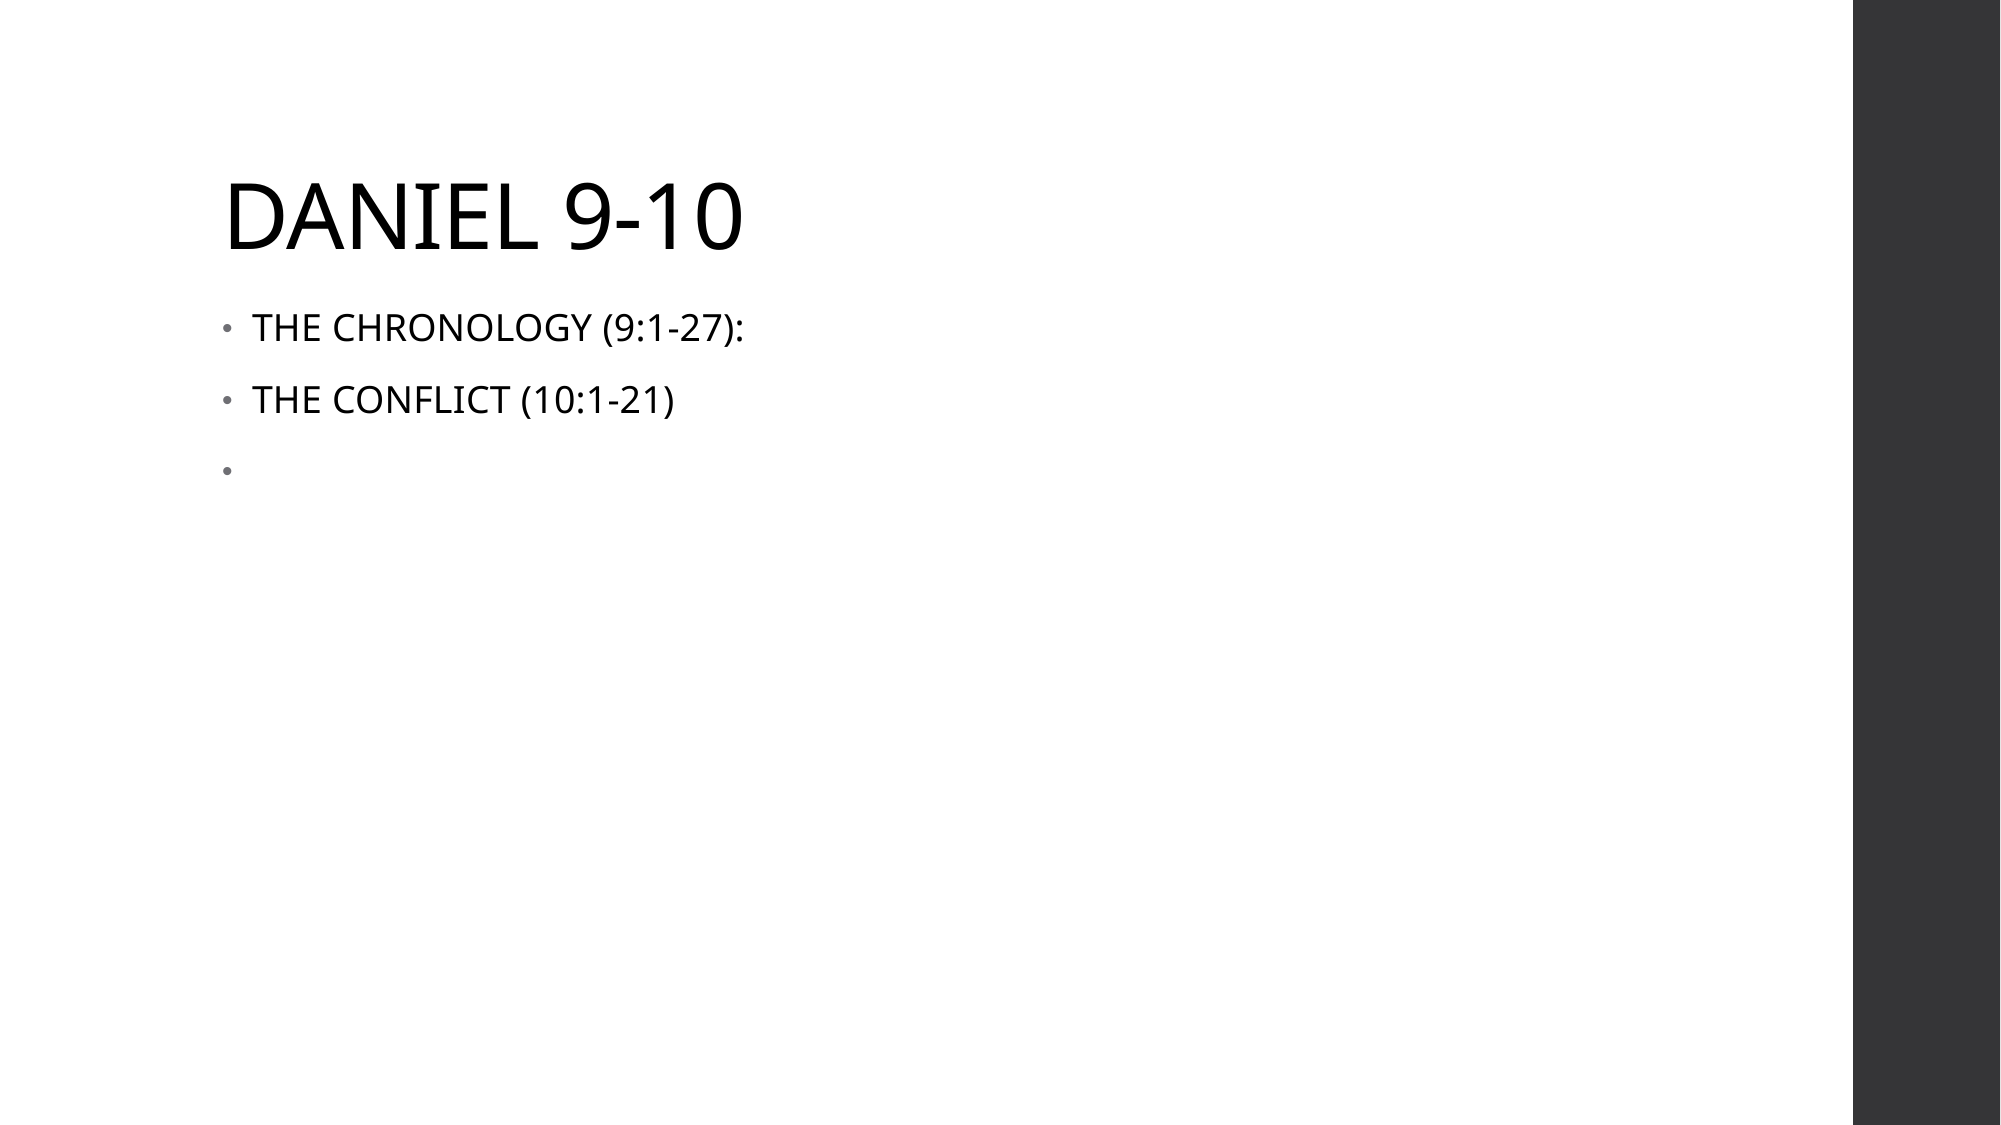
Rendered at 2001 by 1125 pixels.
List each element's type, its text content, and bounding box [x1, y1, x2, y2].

list THE CHRONOLOGY (9:1-27): THE CONFLICT (10:1-21) [206, 299, 1617, 1014]
title DANIEL 9-10 [206, 60, 1797, 278]
